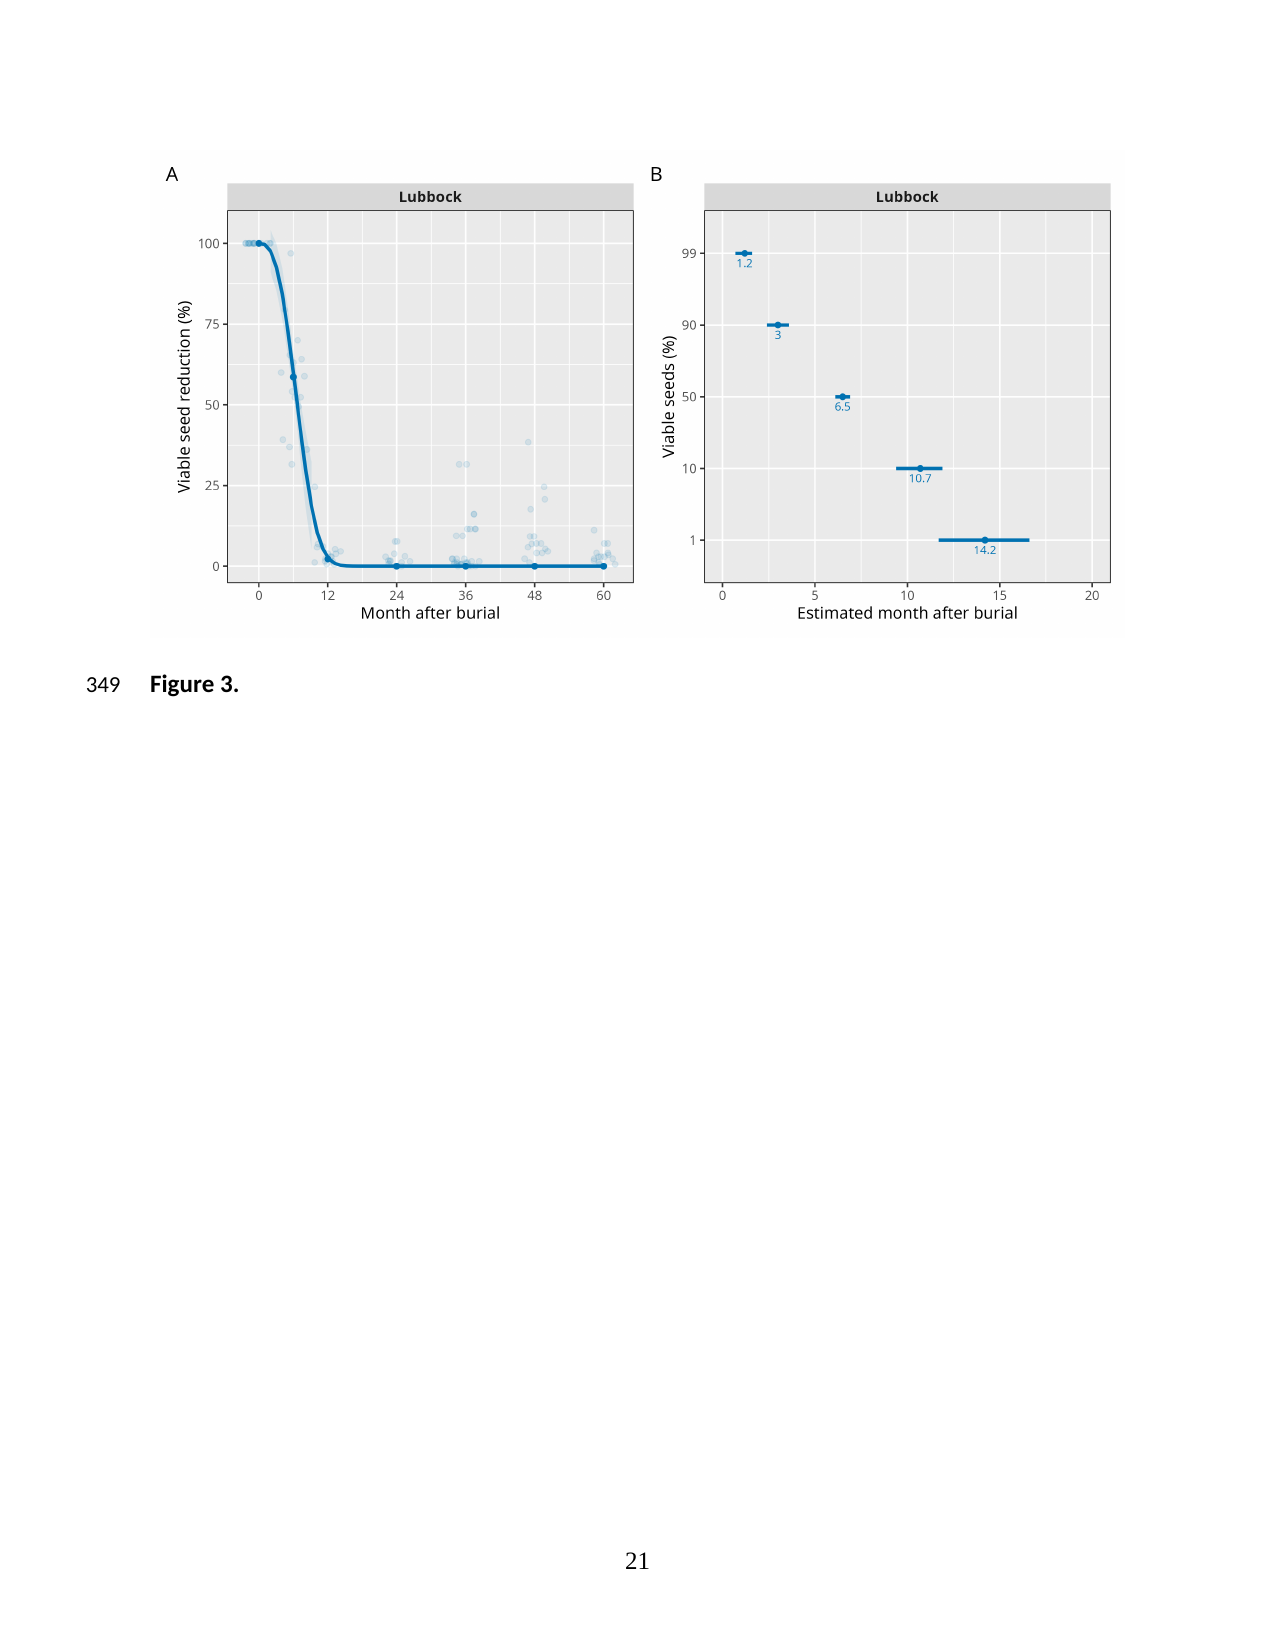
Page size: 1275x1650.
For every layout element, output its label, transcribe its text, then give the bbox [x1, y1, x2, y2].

picture [150, 150, 1125, 638]
text Figure 3. [150, 638, 1125, 698]
